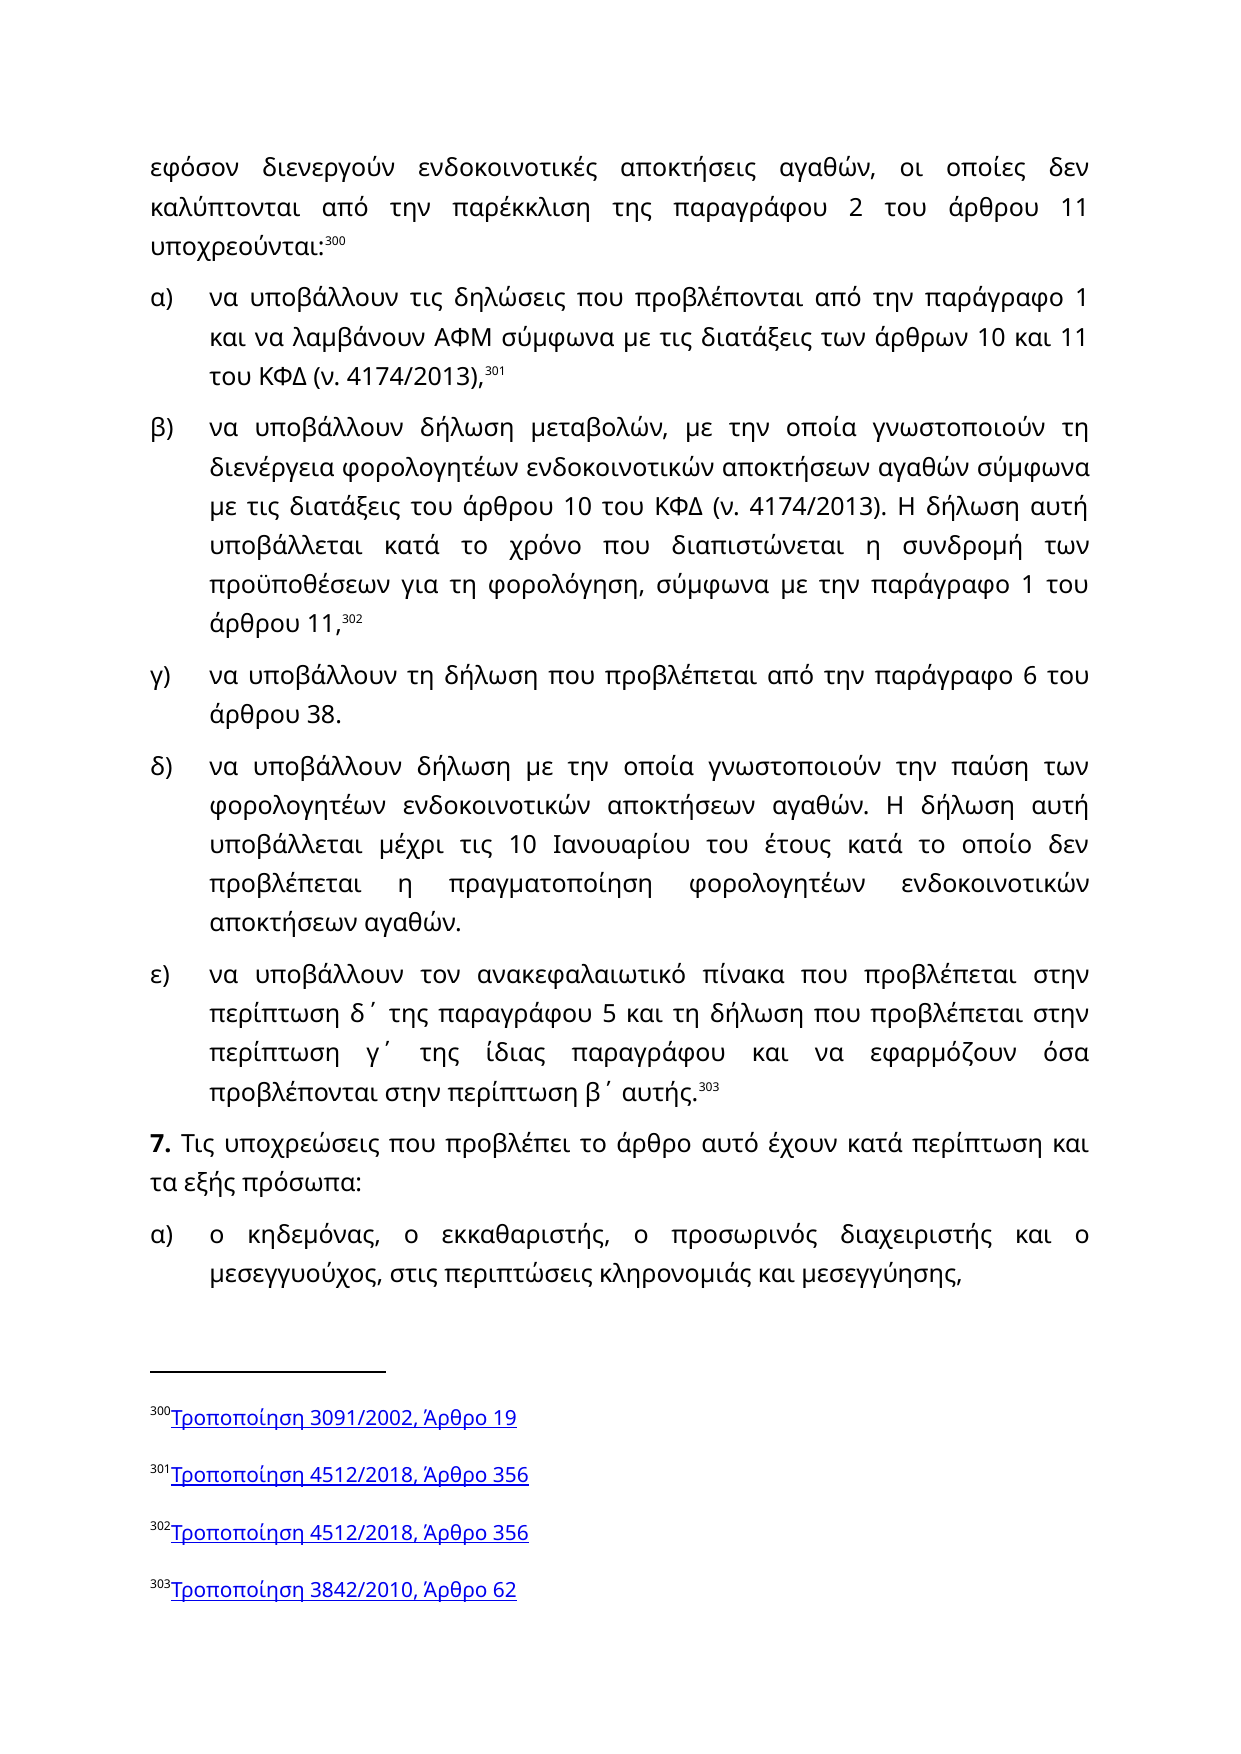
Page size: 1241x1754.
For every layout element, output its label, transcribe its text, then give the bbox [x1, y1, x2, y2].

list δ) να υποβάλλουν δήλωση με την οποία γνωστοποιούν την παύση των φορολογητέων ενδοκοινοτικών αποκτήσεων αγαθών. Η δήλωση αυτή υποβάλλεται μέχρι τις 10 Ιανουαρίου του έτους κατά το οποίο δεν προβλέπεται η πραγματοποίηση φορολογητέων ενδοκοινοτικών αποκτήσεων αγαθών. [150, 748, 1090, 939]
text Τροποποίηση 4512/2018, Άρθρο 356 [150, 1518, 1090, 1546]
list α) να υποβάλλουν τις δηλώσεις που προβλέπονται από την παράγραφο 1 και να λαμβάνουν ΑΦΜ σύμφωνα με τις διατάξεις των άρθρων 10 και 11 του ΚΦΔ (ν. 4174/2013), [150, 280, 1090, 392]
text εφόσον διενεργούν ενδοκοινοτικές αποκτήσεις αγαθών, οι οποίες δεν καλύπτονται από την παρέκκλιση της παραγράφου 2 του άρθρου 11 υποχρεούνται: [150, 150, 1090, 262]
text 7. Τις υποχρεώσεις που προβλέπει το άρθρο αυτό έχουν κατά περίπτωση και τα εξής πρόσωπα: [150, 1126, 1090, 1199]
text Τροποποίηση 3842/2010, Άρθρο 62 [150, 1576, 1090, 1604]
text Τροποποίηση 4512/2018, Άρθρο 356 [150, 1460, 1090, 1489]
list α) ο κηδεμόνας, ο εκκαθαριστής, ο προσωρινός διαχειριστής και ο μεσεγγυούχος, στις περιπτώσεις κληρονομιάς και μεσεγγύησης, [150, 1217, 1090, 1290]
list ε) να υποβάλλουν τον ανακεφαλαιωτικό πίνακα που προβλέπεται στην περίπτωση δ΄ της παραγράφου 5 και τη δήλωση που προβλέπεται στην περίπτωση γ΄ της ίδιας παραγράφου και να εφαρμόζουν όσα προβλέπονται στην περίπτωση β΄ αυτής. [150, 957, 1090, 1108]
text Τροποποίηση 3091/2002, Άρθρο 19 [150, 1403, 1090, 1431]
list β) να υποβάλλουν δήλωση μεταβολών, με την οποία γνωστοποιούν τη διενέργεια φορολογητέων ενδοκοινοτικών αποκτήσεων αγαθών σύμφωνα με τις διατάξεις του άρθρου 10 του ΚΦΔ (ν. 4174/2013). Η δήλωση αυτή υποβάλλεται κατά το χρόνο που διαπιστώνεται η συνδρομή των προϋποθέσεων για τη φορολόγηση, σύμφωνα με την παράγραφο 1 του άρθρου 11, [150, 410, 1090, 640]
list γ) να υποβάλλουν τη δήλωση που προβλέπεται από την παράγραφο 6 του άρθρου 38. [150, 657, 1090, 731]
